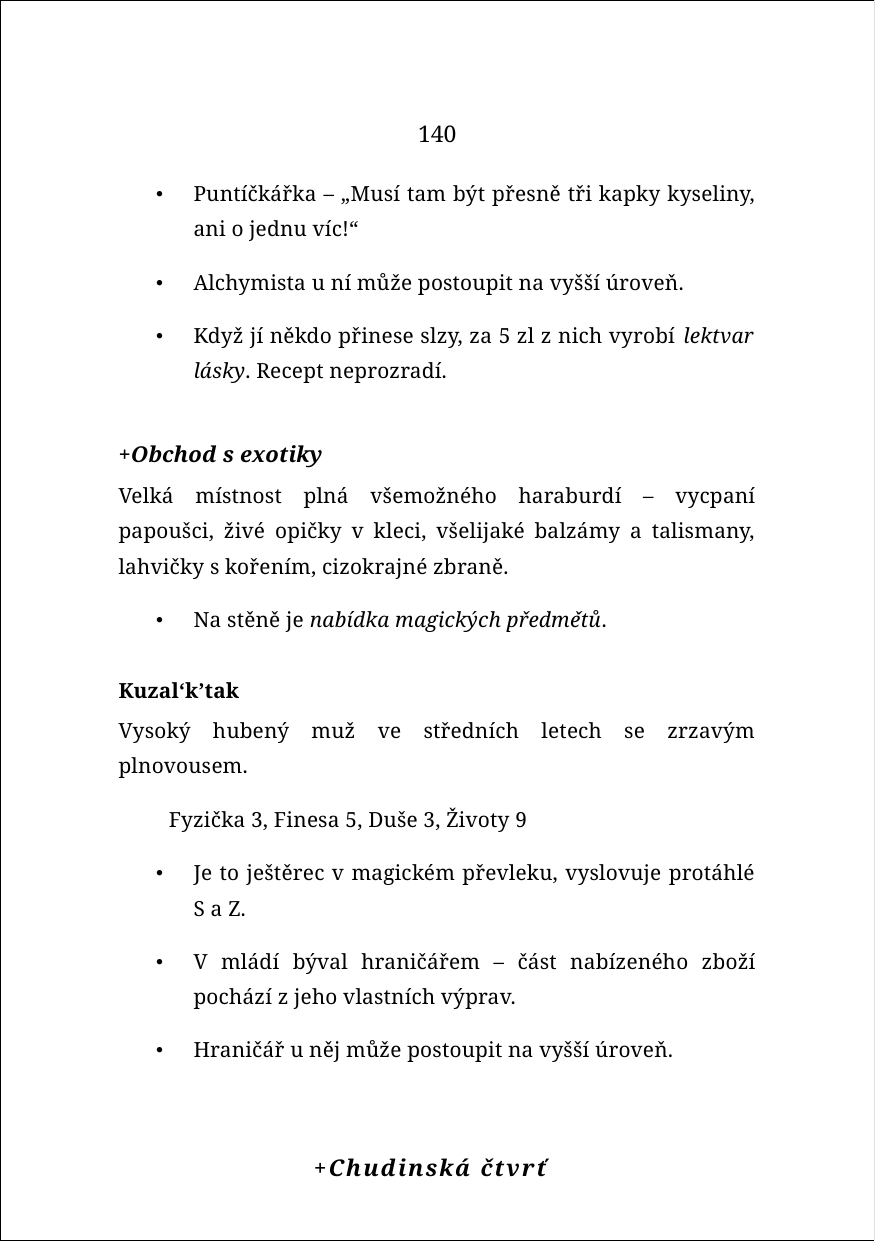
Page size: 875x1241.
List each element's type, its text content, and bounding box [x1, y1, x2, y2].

list Puntíčkářka – „Musí tam být přesně tři kapky kyseliny, ani o jednu víc!“ [156, 179, 756, 243]
subtitle +Obchod s exotiky [118, 439, 756, 469]
list Hraničář u něj může postoupit na vyšší úroveň. [156, 1036, 756, 1064]
text Fyzička 3, Finesa 5, Duše 3, Životy 9 [168, 805, 756, 833]
text Velká místnost plná všemožného haraburdí – vycpaní papoušci, živé opičky v kleci, všelijaké balzámy a talismany, lahvičky s kořením, cizokrajné zbraně. [118, 481, 756, 580]
subtitle Kuzal‘k’tak [118, 676, 756, 704]
list V mládí býval hraničářem – část nabízeného zboží pochází z jeho vlastních výprav. [156, 947, 756, 1011]
list Když jí někdo přinese slzy, za 5 zl z nich vyrobí lektvar lásky. Recept neprozradí. [156, 321, 756, 385]
list Je to ještěrec v magickém převleku, vyslovuje protáhlé S a Z. [156, 858, 756, 922]
list Alchymista u ní může postoupit na vyšší úroveň. [156, 268, 756, 296]
text Vysoký hubený muž ve středních letech se zrzavým plnovousem. [118, 716, 756, 780]
list Na stěně je nabídka magických předmětů. [156, 605, 756, 633]
